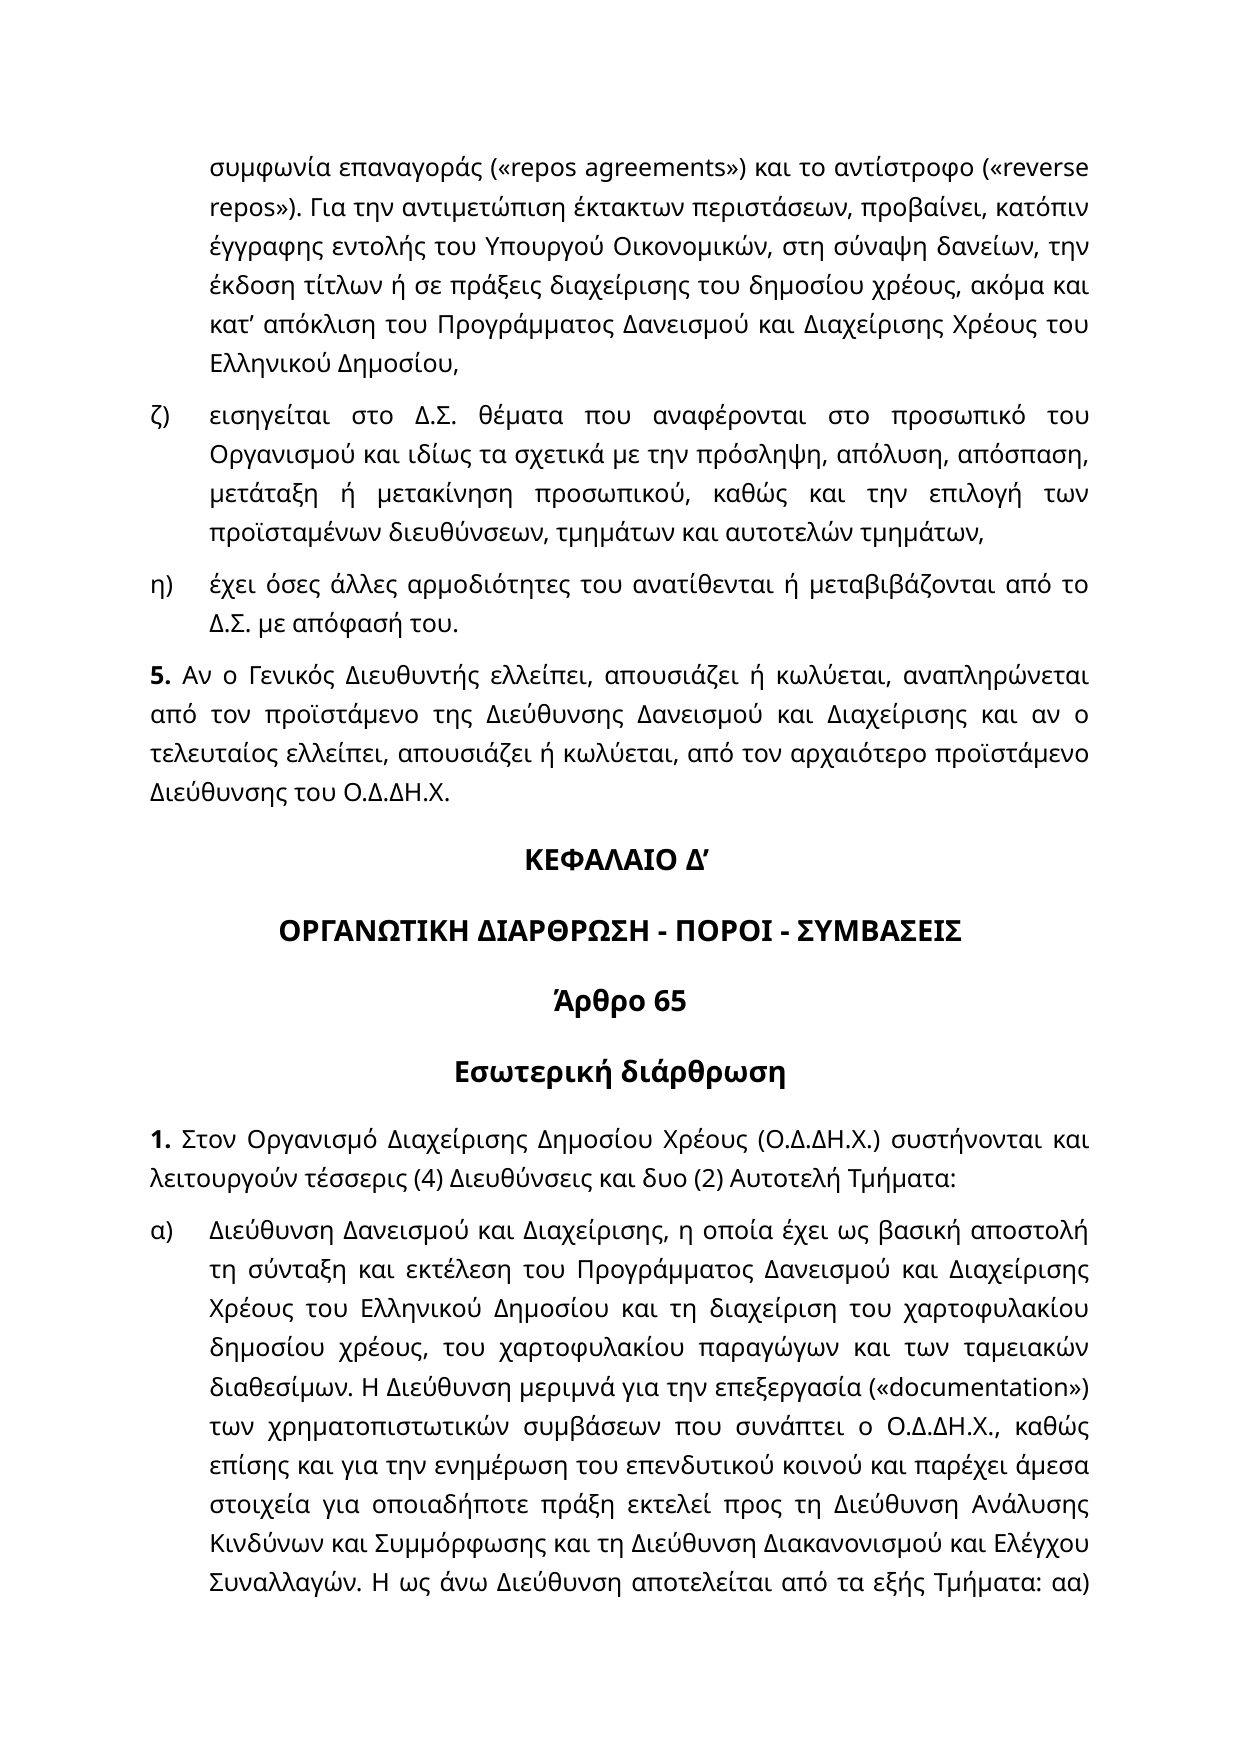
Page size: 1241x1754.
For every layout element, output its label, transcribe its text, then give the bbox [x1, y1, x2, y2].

list συμφωνία επαναγοράς («repos agreements») και το αντίστροφο («reverse repos»). Για την αντιμετώπιση έκτακτων περιστάσεων, προβαίνει, κατόπιν έγγραφης εντολής του Υπουργού Οικονομικών, στη σύναψη δανείων, την έκδοση τίτλων ή σε πράξεις διαχείρισης του δημοσίου χρέους, ακόμα και κατ’ απόκλιση του Προγράμματος Δανεισμού και Διαχείρισης Χρέους του Ελληνικού Δημοσίου, [150, 150, 1090, 380]
subtitle Άρθρο 65 [150, 980, 1090, 1020]
subtitle ΚΕΦΑΛΑΙΟ Δ’ [150, 839, 1090, 879]
subtitle ΟΡΓΑΝΩΤΙΚΗ ΔΙΑΡΘΡΩΣΗ - ΠΟΡΟΙ - ΣΥΜΒΑΣΕΙΣ [150, 910, 1090, 949]
subtitle Εσωτερική διάρθρωση [150, 1051, 1090, 1091]
list α) Διεύθυνση Δανεισμού και Διαχείρισης, η οποία έχει ως βασική αποστολή τη σύνταξη και εκτέλεση του Προγράμματος Δανεισμού και Διαχείρισης Χρέους του Ελληνικού Δημοσίου και τη διαχείριση του χαρτοφυλακίου δημοσίου χρέους, του χαρτοφυλακίου παραγώγων και των ταμειακών διαθεσίμων. Η Διεύθυνση μεριμνά για την επεξεργασία («documentation») των χρηματοπιστωτικών συμβάσεων που συνάπτει ο Ο.Δ.ΔΗ.Χ., καθώς επίσης και για την ενημέρωση του επενδυτικού κοινού και παρέχει άμεσα στοιχεία για οποιαδήποτε πράξη εκτελεί προς τη Διεύθυνση Ανάλυσης Κινδύνων και Συμμόρφωσης και τη Διεύθυνση Διακανονισμού και Ελέγχου Συναλλαγών. Η ως άνω Διεύθυνση αποτελείται από τα εξής Τμήματα: αα) [150, 1212, 1090, 1599]
list η) έχει όσες άλλες αρμοδιότητες του ανατίθενται ή μεταβιβάζονται από το Δ.Σ. με απόφασή του. [150, 567, 1090, 640]
text 1. Στον Οργανισμό Διαχείρισης Δημοσίου Χρέους (Ο.Δ.ΔΗ.Χ.) συστήνονται και λειτουργούν τέσσερις (4) Διευθύνσεις και δυο (2) Αυτοτελή Τμήματα: [150, 1122, 1090, 1195]
list ζ) εισηγείται στο Δ.Σ. θέματα που αναφέρονται στο προσωπικό του Οργανισμού και ιδίως τα σχετικά με την πρόσληψη, απόλυση, απόσπαση, μετάταξη ή μετακίνηση προσωπικού, καθώς και την επιλογή των προϊσταμένων διευθύνσεων, τμημάτων και αυτοτελών τμημάτων, [150, 397, 1090, 549]
text 5. Αν ο Γενικός Διευθυντής ελλείπει, απουσιάζει ή κωλύεται, αναπληρώνεται από τον προϊστάμενο της Διεύθυνσης Δανεισμού και Διαχείρισης και αν ο τελευταίος ελλείπει, απουσιάζει ή κωλύεται, από τον αρχαιότερο προϊστάμενο Διεύθυνσης του Ο.Δ.ΔΗ.Χ. [150, 657, 1090, 809]
